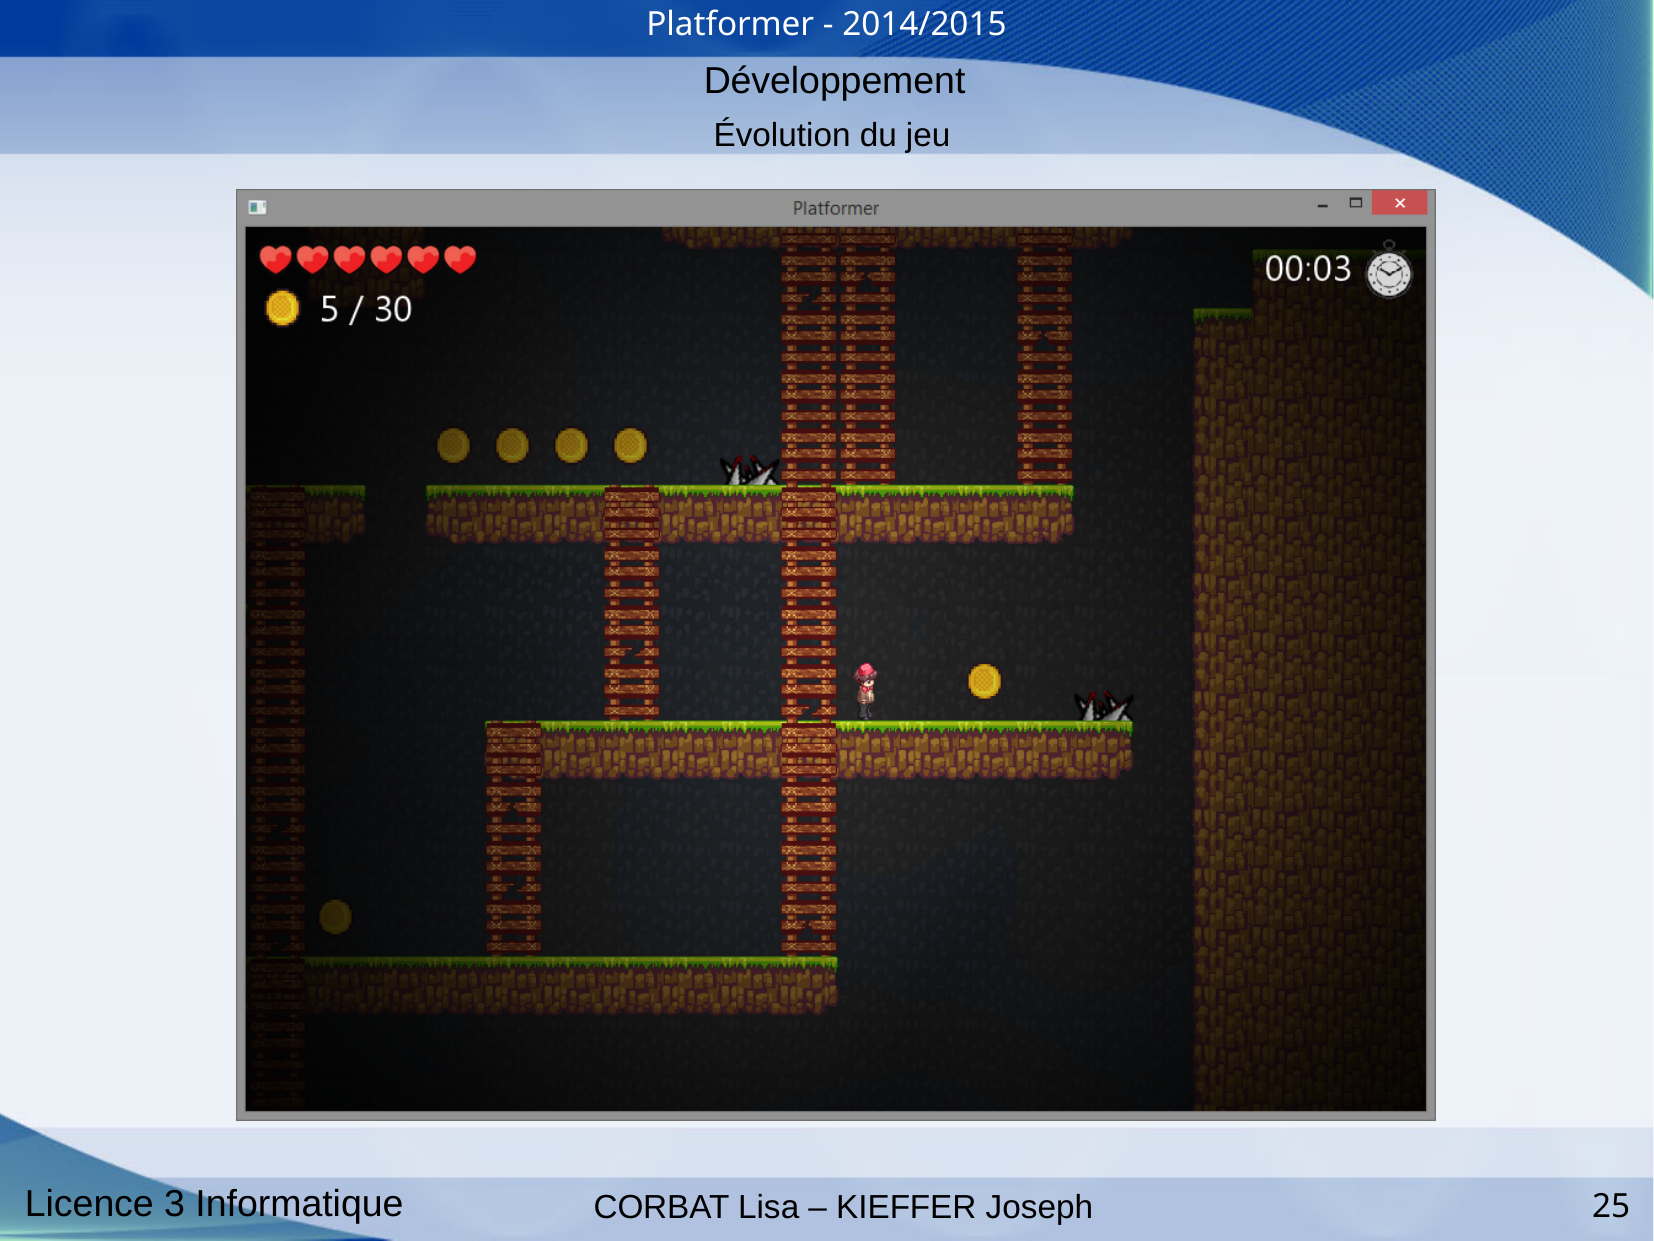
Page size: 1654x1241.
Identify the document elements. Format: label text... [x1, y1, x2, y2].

text_box Développement [688, 51, 981, 109]
picture [0, 0, 1654, 1241]
text_box Évolution du jeu [698, 108, 966, 161]
